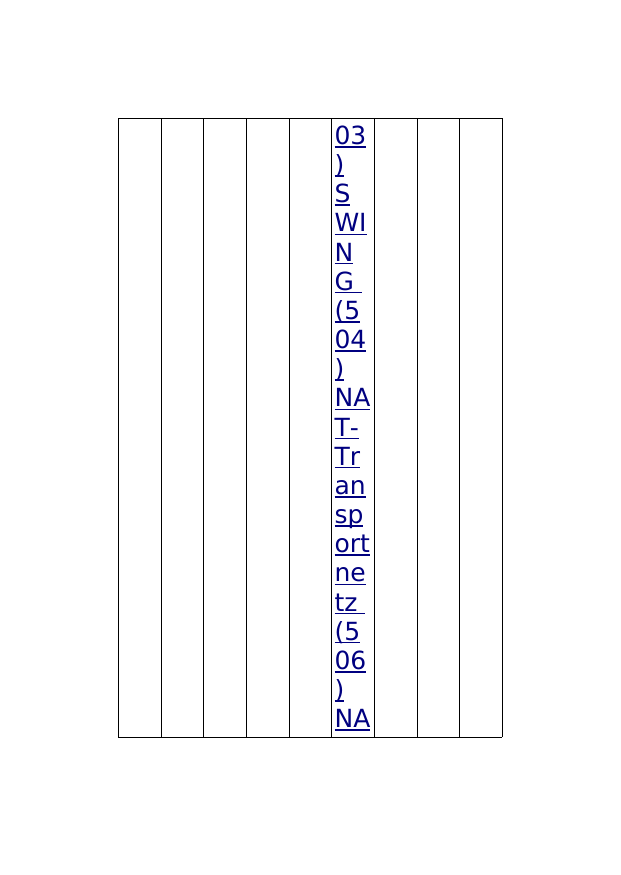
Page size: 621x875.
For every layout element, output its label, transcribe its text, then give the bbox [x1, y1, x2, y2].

table_cell [460, 119, 502, 737]
table_cell [119, 119, 161, 737]
table_cell [290, 119, 331, 737]
table_cell [418, 119, 459, 737]
table_cell [247, 119, 289, 737]
table_cell [375, 119, 417, 737]
table_cell 03) SWING (504) NAT-Transportnetz (506) NA [332, 119, 374, 737]
table_cell [162, 119, 203, 737]
table_cell [204, 119, 246, 737]
